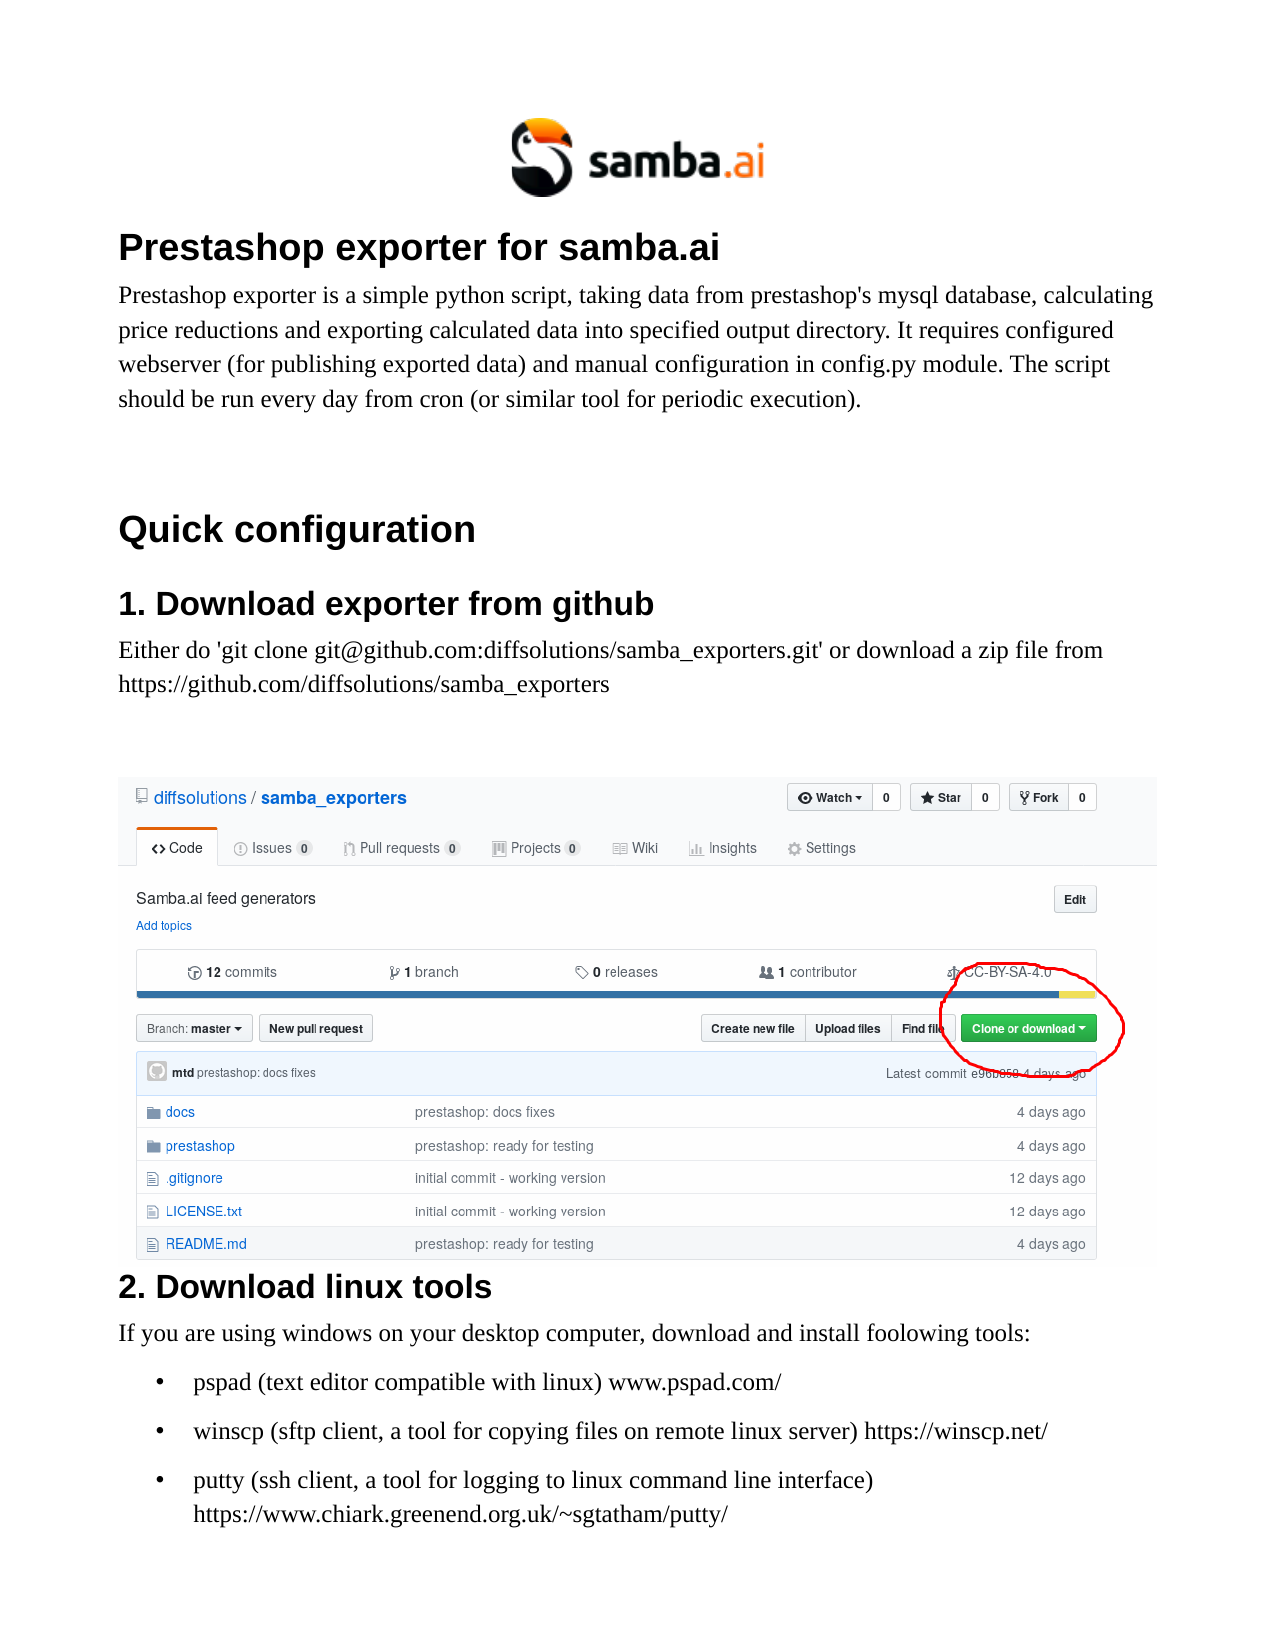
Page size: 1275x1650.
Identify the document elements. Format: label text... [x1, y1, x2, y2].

list pspad (text editor compatible with linux) www.pspad.com/ [156, 1367, 1157, 1396]
text Either do 'git clone git@github.com:diffsolutions/samba_exporters.git' or download a zip file from https://github.com/diffsolutions/samba_exporters [118, 635, 1157, 698]
picture [118, 777, 1157, 1267]
list winscp (sftp client, a tool for copying files on remote linux server) https://winscp.net/ [156, 1416, 1157, 1445]
subtitle 1. Download exporter from github [118, 584, 1157, 623]
subtitle 2. Download linux tools [118, 1267, 1157, 1305]
subtitle Quick configuration [118, 507, 1157, 551]
picture [511, 118, 764, 197]
text Prestashop exporter is a simple python script, taking data from prestashop's mysql database, calculating price reductions and exporting calculated data into specified output directory. It requires configured webserver (for publishing exported data) and manual configuration in config.py module. The script should be run every day from cron (or similar tool for periodic execution). [118, 280, 1157, 413]
subtitle Prestashop exporter for samba.ai [118, 224, 1157, 268]
list putty (ssh client, a tool for logging to linux command line interface) https://www.chiark.greenend.org.uk/~sgtatham/putty/ [156, 1465, 1157, 1528]
text If you are using windows on your desktop computer, download and install foolowing tools: [118, 1318, 1157, 1347]
